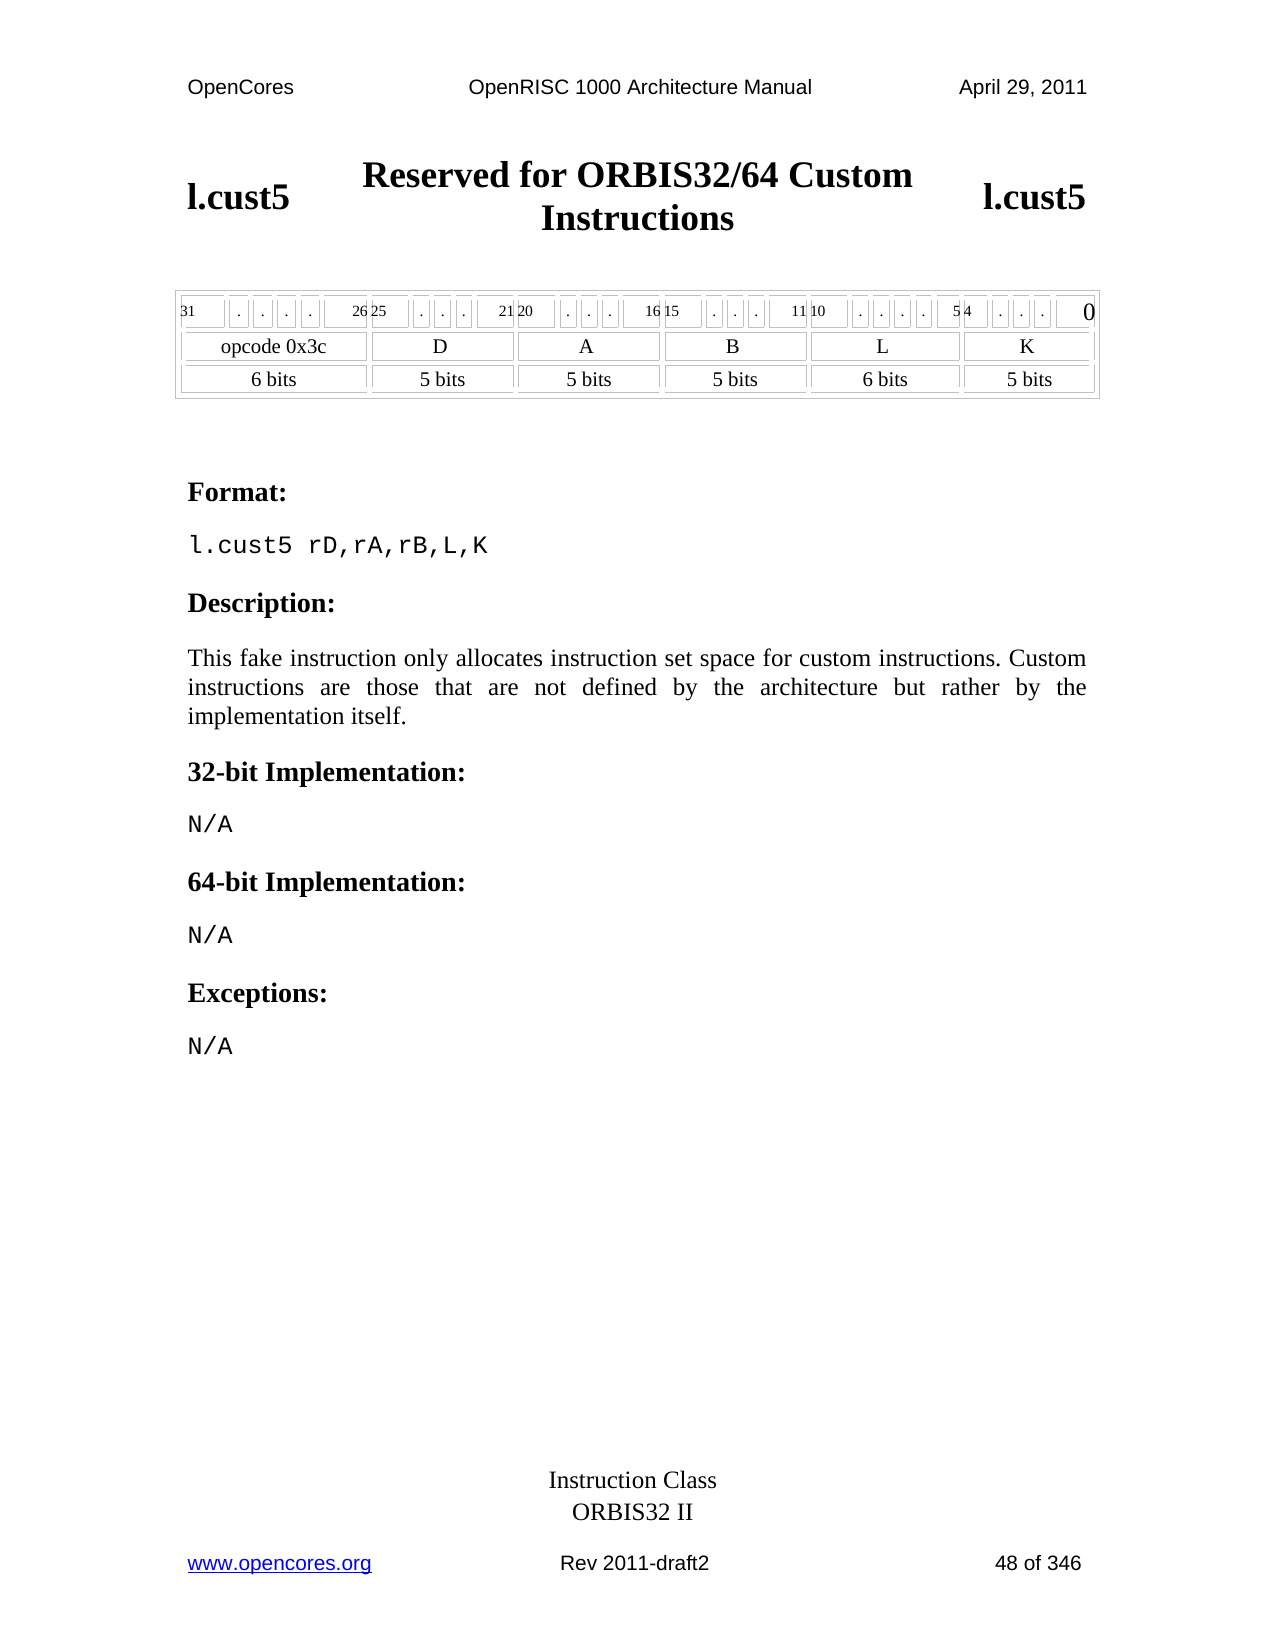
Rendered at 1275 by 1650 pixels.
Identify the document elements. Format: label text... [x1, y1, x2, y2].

text N/A [187, 923, 1087, 951]
text 32-bit Implementation: [187, 755, 1087, 787]
text Format: [187, 475, 1087, 508]
text This fake instruction only allocates instruction set space for custom instructions. Custom instructions are those that are not defined by the architecture but rather by the implementation itself. [187, 643, 1087, 730]
text Description: [187, 586, 1087, 618]
text N/A [187, 812, 1087, 840]
text 64-bit Implementation: [187, 865, 1087, 898]
text N/A [187, 1033, 1087, 1062]
text l.cust5 rD,rA,rB,L,K [187, 533, 1087, 561]
text Exceptions: [187, 976, 1087, 1008]
